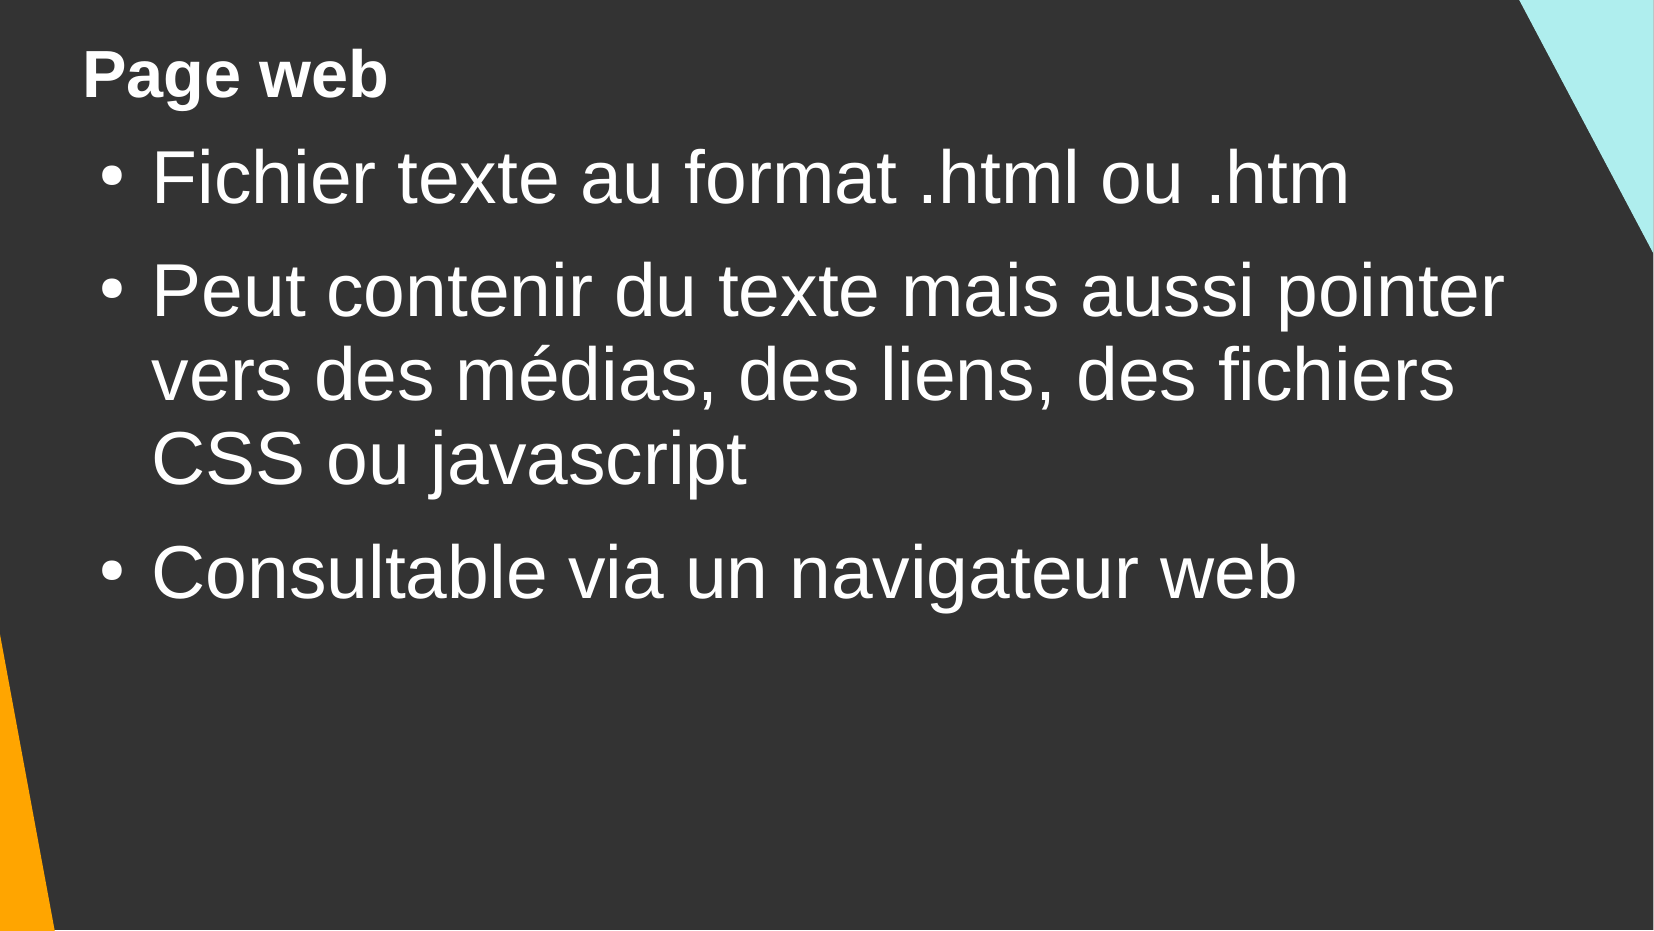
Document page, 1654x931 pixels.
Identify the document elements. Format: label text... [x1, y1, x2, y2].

text_box [1519, 0, 1654, 255]
title Page web [82, 36, 1571, 114]
text_box [0, 634, 55, 931]
list Fichier texte au format .html ou .htm Peut contenir du texte mais aussi pointer vers des médias, des liens, des fichiers CSS ou javascript Consultable via un navigateur web [80, 135, 1569, 733]
